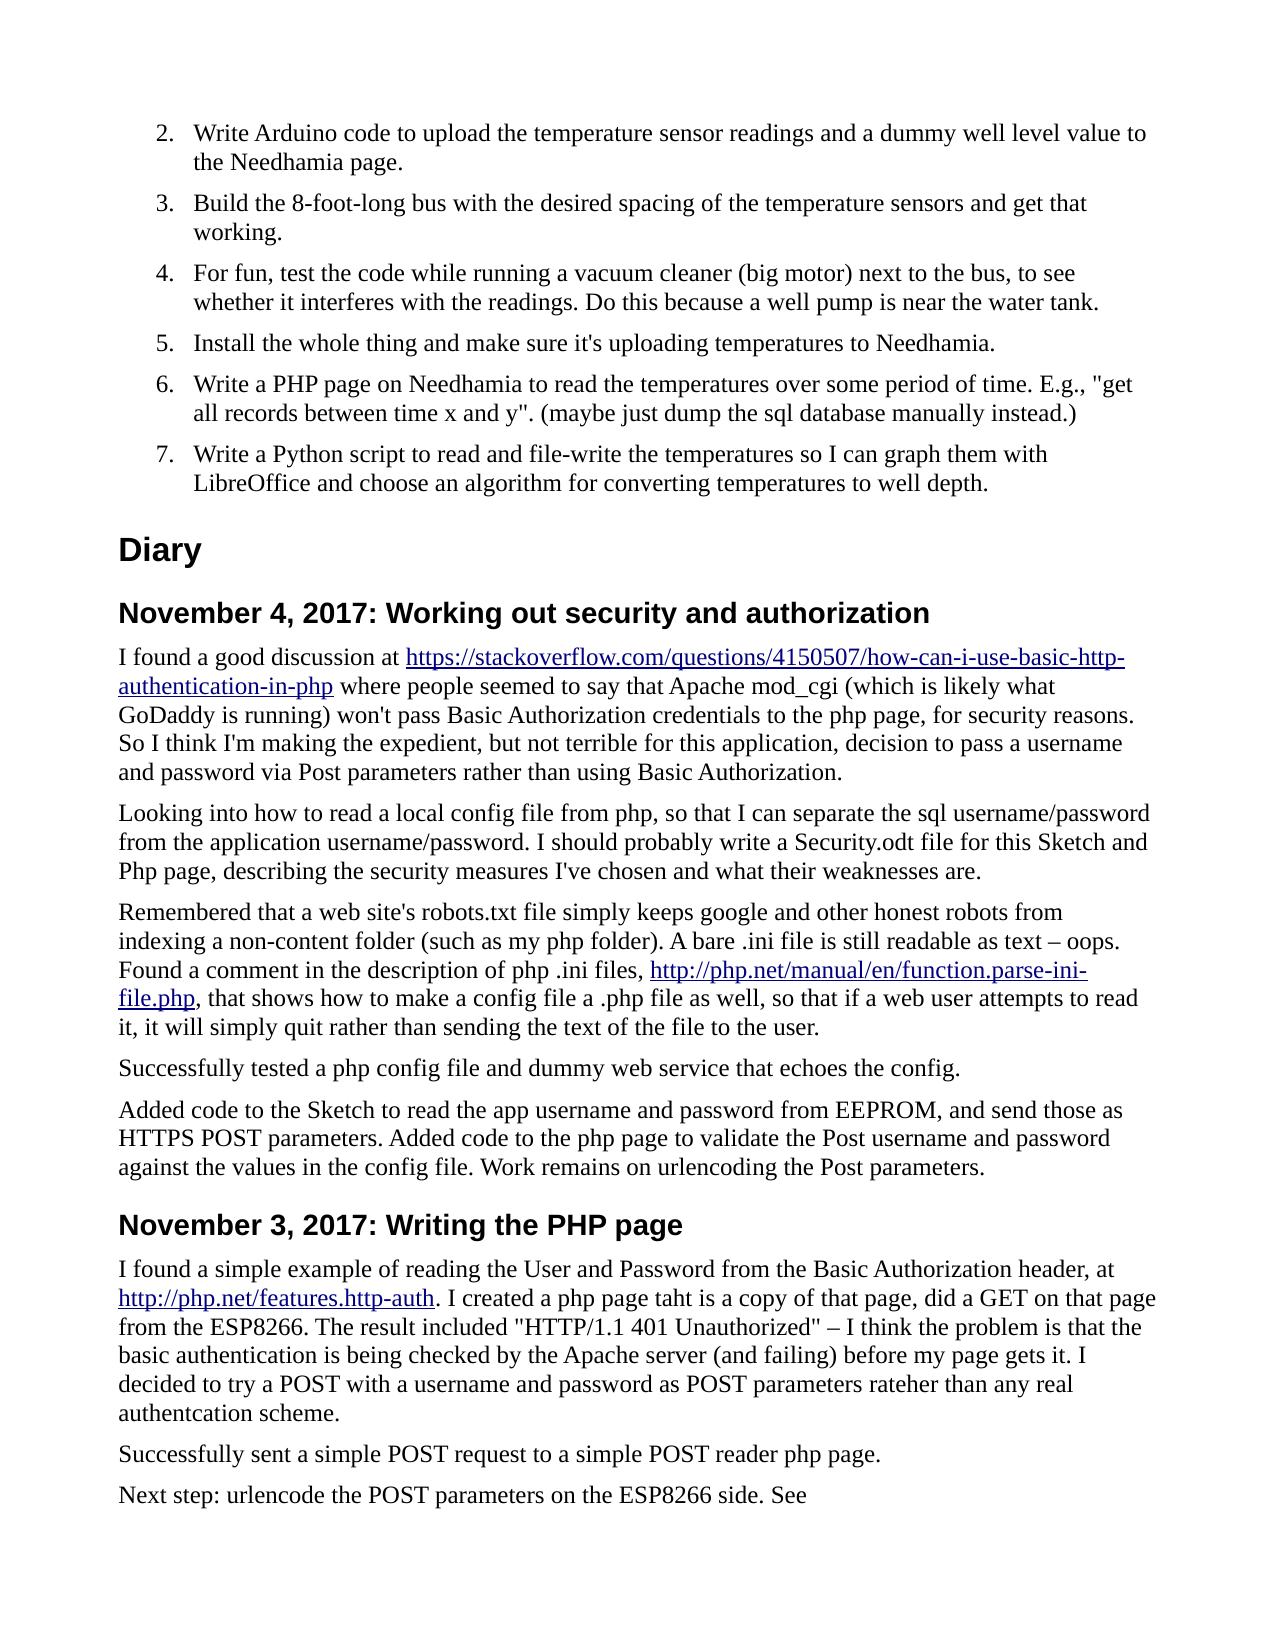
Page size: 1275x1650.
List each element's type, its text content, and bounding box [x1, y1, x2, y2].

text Next step: urlencode the POST parameters on the ESP8266 side. See [118, 1481, 1157, 1509]
list Write Arduino code to upload the temperature sensor readings and a dummy well level value to the Needhamia page. [156, 118, 1157, 176]
list Install the whole thing and make sure it's uploading temperatures to Needhamia. [156, 328, 1157, 357]
subtitle November 4, 2017: Working out security and authorization [118, 596, 1157, 630]
list Build the 8-foot-long bus with the desired spacing of the temperature sensors and get that working. [156, 188, 1157, 246]
list Write a Python script to read and file-write the temperatures so I can graph them with LibreOffice and choose an algorithm for converting temperatures to well depth. [156, 439, 1157, 497]
text Remembered that a web site's robots.txt file simply keeps google and other honest robots from indexing a non-content folder (such as my php folder). A bare .ini file is still readable as text – oops. Found a comment in the description of php .ini files, http://php.net/manual/en/function.parse-ini-file.php, that shows how to make a config file a .php file as well, so that if a web user attempts to read it, it will simply quit rather than sending the text of the file to the user. [118, 897, 1157, 1041]
subtitle Diary [118, 530, 1157, 569]
list For fun, test the code while running a vacuum cleaner (big motor) next to the bus, to see whether it interferes with the readings. Do this because a well pump is near the water tank. [156, 258, 1157, 316]
text Added code to the Sketch to read the app username and password from EEPROM, and send those as HTTPS POST parameters. Added code to the php page to validate the Post username and password against the values in the config file. Work remains on urlencoding the Post parameters. [118, 1095, 1157, 1181]
text I found a good discussion at https://stackoverflow.com/questions/4150507/how-can-i-use-basic-http-authentication-in-php where people seemed to say that Apache mod_cgi (which is likely what GoDaddy is running) won't pass Basic Authorization credentials to the php page, for security reasons. So I think I'm making the expedient, but not terrible for this application, decision to pass a username and password via Post parameters rather than using Basic Authorization. [118, 642, 1157, 786]
text Looking into how to read a local config file from php, so that I can separate the sql username/password from the application username/password. I should probably write a Security.odt file for this Sketch and Php page, describing the security measures I've chosen and what their weaknesses are. [118, 798, 1157, 885]
list Write a PHP page on Needhamia to read the temperatures over some period of time. E.g., "get all records between time x and y". (maybe just dump the sql database manually instead.) [156, 369, 1157, 427]
text Successfully sent a simple POST request to a simple POST reader php page. [118, 1439, 1157, 1468]
text I found a simple example of reading the User and Password from the Basic Authorization header, at http://php.net/features.http-auth. I created a php page taht is a copy of that page, did a GET on that page from the ESP8266. The result included "HTTP/1.1 401 Unauthorized" – I think the problem is that the basic authentication is being checked by the Apache server (and failing) before my page gets it. I decided to try a POST with a username and password as POST parameters rateher than any real authentcation scheme. [118, 1254, 1157, 1427]
subtitle November 3, 2017: Writing the PHP page [118, 1208, 1157, 1242]
text Successfully tested a php config file and dummy web service that echoes the config. [118, 1053, 1157, 1082]
